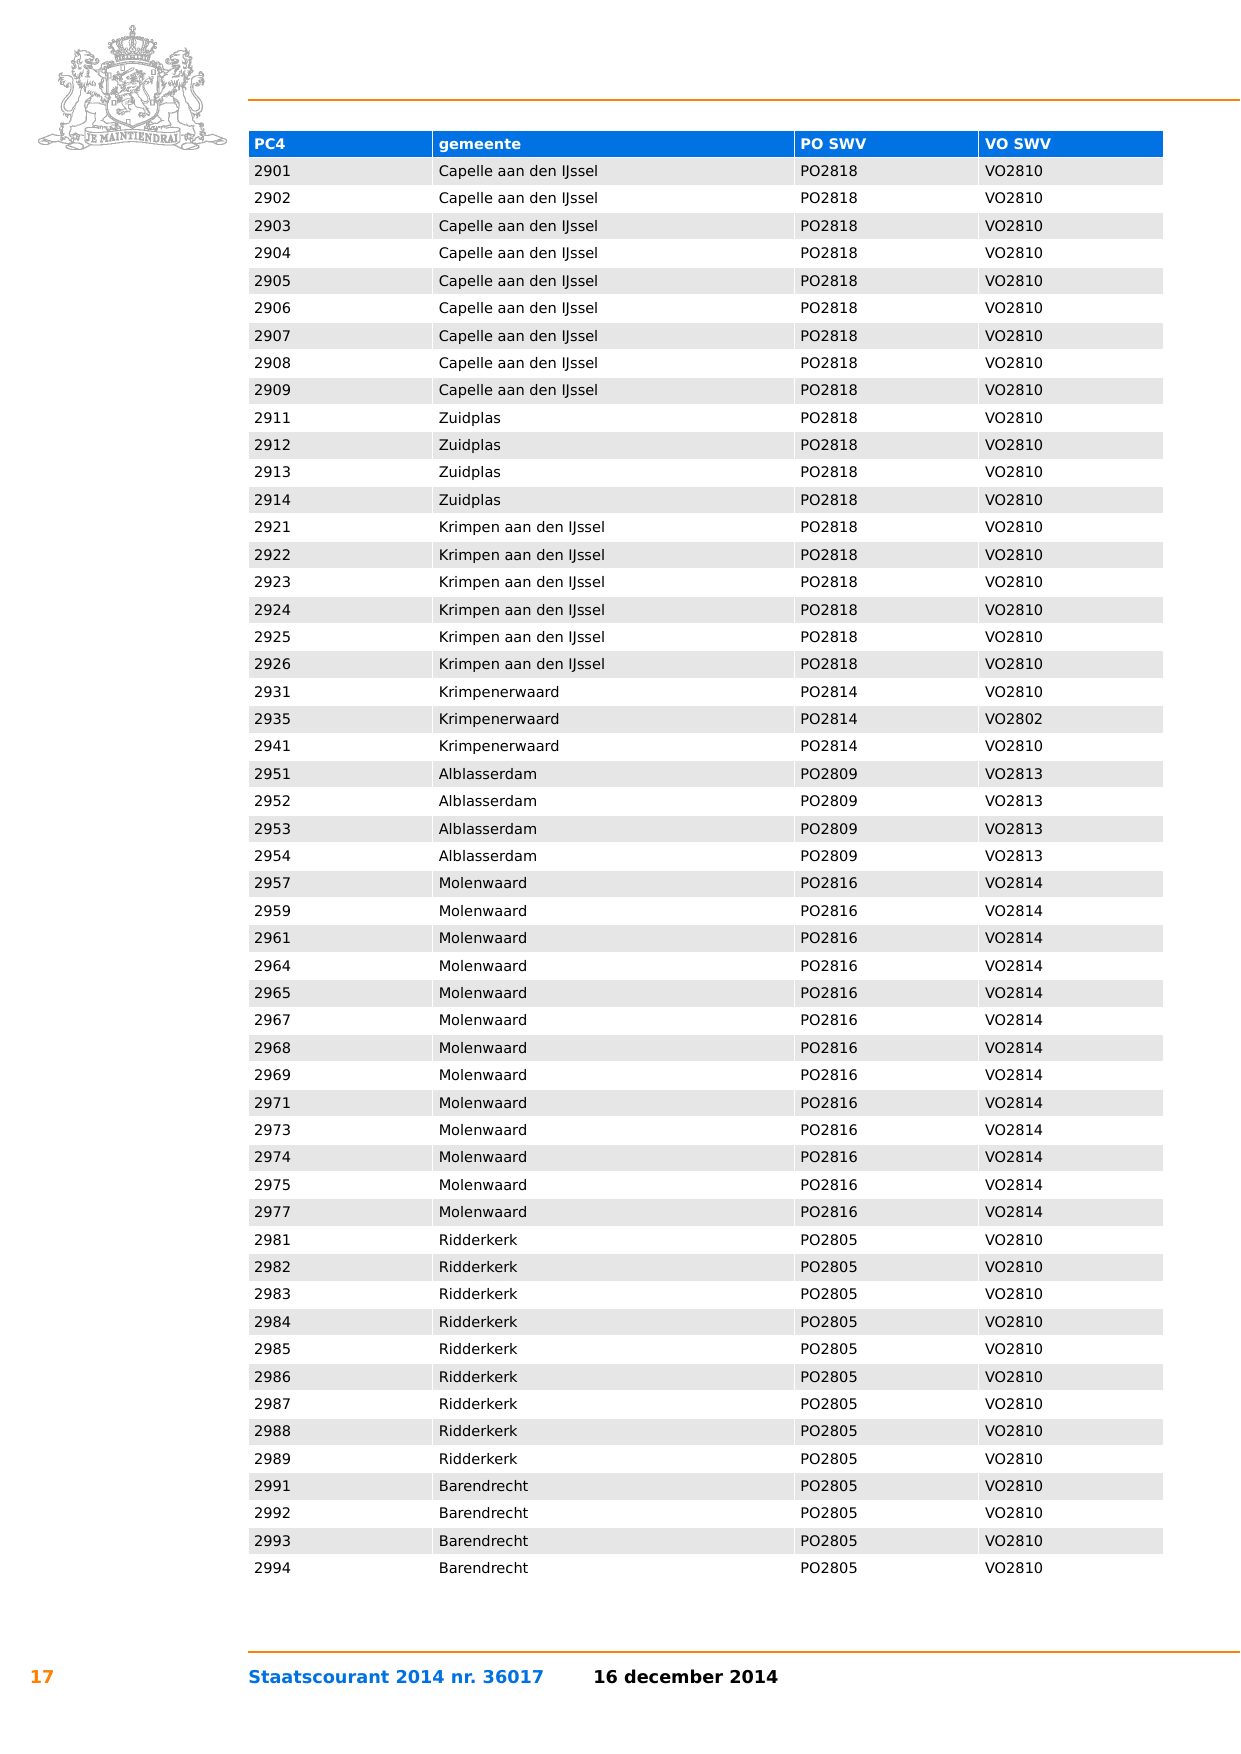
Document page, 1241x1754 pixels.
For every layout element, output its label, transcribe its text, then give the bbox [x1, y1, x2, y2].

table_cell VO2814 [979, 1199, 1163, 1226]
table_cell VO2813 [979, 761, 1163, 787]
table_cell PO2818 [795, 624, 978, 650]
table_cell Capelle aan den IJssel [433, 213, 794, 239]
table_cell 2994 [249, 1556, 432, 1582]
table_cell Molenwaard [433, 1172, 794, 1198]
table_cell VO2810 [979, 158, 1163, 185]
table_cell VO2810 [979, 1254, 1163, 1281]
table_cell Ridderkerk [433, 1446, 794, 1472]
table_cell VO2814 [979, 1172, 1163, 1198]
table_cell PO2805 [795, 1254, 978, 1281]
table_cell VO2814 [979, 953, 1163, 979]
table_cell Molenwaard [433, 925, 794, 952]
table_cell 2959 [249, 898, 432, 924]
table_cell PO2818 [795, 487, 978, 513]
table_cell VO2810 [979, 1336, 1163, 1363]
table_cell VO2810 [979, 569, 1163, 596]
table_cell 2968 [249, 1035, 432, 1061]
table_cell PO2818 [795, 460, 978, 486]
table_cell VO2810 [979, 323, 1163, 349]
table_cell VO2810 [979, 1528, 1163, 1554]
table_cell 2941 [249, 734, 432, 760]
table_cell PO2818 [795, 651, 978, 678]
table_cell PO2805 [795, 1473, 978, 1500]
table_cell PO2818 [795, 213, 978, 239]
table_cell Molenwaard [433, 1199, 794, 1226]
table_cell PO2805 [795, 1336, 978, 1363]
table_cell 2912 [249, 432, 432, 459]
table_cell PO2805 [795, 1364, 978, 1390]
table_header VO SWV [979, 131, 1163, 157]
table_cell 2961 [249, 925, 432, 952]
table_cell PO2816 [795, 925, 978, 952]
table_cell VO2810 [979, 432, 1163, 459]
table_cell 2985 [249, 1336, 432, 1363]
table_cell 2914 [249, 487, 432, 513]
table_cell Barendrecht [433, 1556, 794, 1582]
table_cell PO2805 [795, 1309, 978, 1335]
table_cell Molenwaard [433, 1117, 794, 1143]
table_cell PO2816 [795, 1199, 978, 1226]
table_cell 2935 [249, 706, 432, 733]
table_cell VO2814 [979, 1145, 1163, 1171]
table_cell Molenwaard [433, 953, 794, 979]
table_cell VO2810 [979, 1419, 1163, 1445]
table_cell PO2805 [795, 1528, 978, 1554]
table_cell 2953 [249, 816, 432, 842]
table_cell 2911 [249, 405, 432, 431]
table_cell PO2818 [795, 569, 978, 596]
table_cell Molenwaard [433, 871, 794, 897]
table_cell Krimpen aan den IJssel [433, 542, 794, 568]
table_cell 2907 [249, 323, 432, 349]
table_cell 2983 [249, 1282, 432, 1308]
table_cell VO2810 [979, 1227, 1163, 1253]
table_cell 2901 [249, 158, 432, 185]
table_cell VO2810 [979, 295, 1163, 322]
table_cell Alblasserdam [433, 789, 794, 815]
table_cell PO2816 [795, 1117, 978, 1143]
table_cell Ridderkerk [433, 1309, 794, 1335]
table_cell Capelle aan den IJssel [433, 186, 794, 212]
table_cell 2982 [249, 1254, 432, 1281]
table_cell 2951 [249, 761, 432, 787]
table_cell VO2810 [979, 597, 1163, 623]
table_cell 2981 [249, 1227, 432, 1253]
table_cell VO2802 [979, 706, 1163, 733]
table_cell Molenwaard [433, 1008, 794, 1034]
table_cell PO2818 [795, 350, 978, 376]
table_cell VO2810 [979, 734, 1163, 760]
table_cell Krimpen aan den IJssel [433, 651, 794, 678]
table_cell 2973 [249, 1117, 432, 1143]
table_cell PO2818 [795, 432, 978, 459]
table_cell PO2816 [795, 871, 978, 897]
table_cell 2957 [249, 871, 432, 897]
table_cell VO2814 [979, 1117, 1163, 1143]
table_cell Capelle aan den IJssel [433, 158, 794, 185]
table_cell 2903 [249, 213, 432, 239]
table_cell PO2818 [795, 323, 978, 349]
table_cell VO2814 [979, 925, 1163, 952]
table_cell Barendrecht [433, 1473, 794, 1500]
table_cell Ridderkerk [433, 1419, 794, 1445]
table_cell PO2814 [795, 734, 978, 760]
table_cell Capelle aan den IJssel [433, 350, 794, 376]
table_cell VO2814 [979, 1090, 1163, 1116]
table_cell 2926 [249, 651, 432, 678]
table_cell 2924 [249, 597, 432, 623]
table_cell PO2818 [795, 268, 978, 294]
table_cell PO2816 [795, 953, 978, 979]
table_cell VO2810 [979, 405, 1163, 431]
table_cell 2993 [249, 1528, 432, 1554]
table_cell VO2814 [979, 1008, 1163, 1034]
table_cell Zuidplas [433, 460, 794, 486]
table_cell PO2816 [795, 1172, 978, 1198]
table_cell PO2809 [795, 816, 978, 842]
table_cell PO2816 [795, 1145, 978, 1171]
table_cell PO2818 [795, 405, 978, 431]
table_cell PO2816 [795, 1008, 978, 1034]
table_cell 2984 [249, 1309, 432, 1335]
table_cell Capelle aan den IJssel [433, 323, 794, 349]
table_cell VO2810 [979, 268, 1163, 294]
table_cell 2965 [249, 980, 432, 1007]
table_cell PO2818 [795, 542, 978, 568]
table_cell PO2814 [795, 679, 978, 705]
table_cell Zuidplas [433, 405, 794, 431]
table_cell VO2810 [979, 186, 1163, 212]
table_cell VO2810 [979, 1556, 1163, 1582]
table_cell VO2810 [979, 624, 1163, 650]
table_cell PO2818 [795, 378, 978, 404]
table_cell 2909 [249, 378, 432, 404]
table_cell PO2816 [795, 898, 978, 924]
table_cell PO2816 [795, 1035, 978, 1061]
table_cell VO2810 [979, 651, 1163, 678]
table_cell PO2809 [795, 761, 978, 787]
table_cell Ridderkerk [433, 1254, 794, 1281]
table_cell 2906 [249, 295, 432, 322]
table_cell Ridderkerk [433, 1227, 794, 1253]
table_cell Capelle aan den IJssel [433, 378, 794, 404]
table_cell Alblasserdam [433, 816, 794, 842]
table_cell Zuidplas [433, 487, 794, 513]
table_cell 2954 [249, 843, 432, 869]
table_cell VO2810 [979, 515, 1163, 541]
table_cell VO2810 [979, 487, 1163, 513]
table_cell Zuidplas [433, 432, 794, 459]
table_cell PO2818 [795, 295, 978, 322]
table_cell Alblasserdam [433, 761, 794, 787]
table_cell PO2816 [795, 1090, 978, 1116]
table_cell VO2814 [979, 871, 1163, 897]
table_cell Capelle aan den IJssel [433, 295, 794, 322]
table_cell VO2810 [979, 213, 1163, 239]
table_cell 2989 [249, 1446, 432, 1472]
table_cell 2913 [249, 460, 432, 486]
table_header gemeente [433, 131, 794, 157]
table_cell Krimpenerwaard [433, 734, 794, 760]
table_cell Molenwaard [433, 1063, 794, 1089]
table_cell PO2805 [795, 1556, 978, 1582]
table_cell VO2810 [979, 1309, 1163, 1335]
table_cell VO2814 [979, 1063, 1163, 1089]
table_cell PO2818 [795, 186, 978, 212]
table_cell 2925 [249, 624, 432, 650]
table_cell VO2810 [979, 1282, 1163, 1308]
table_cell PO2809 [795, 789, 978, 815]
table_cell Molenwaard [433, 1090, 794, 1116]
table_cell VO2810 [979, 350, 1163, 376]
table_cell 2921 [249, 515, 432, 541]
table_cell 2987 [249, 1391, 432, 1417]
table_cell 2952 [249, 789, 432, 815]
table_cell Alblasserdam [433, 843, 794, 869]
picture [38, 25, 227, 150]
table_cell 2974 [249, 1145, 432, 1171]
table_cell Molenwaard [433, 980, 794, 1007]
table_cell VO2813 [979, 789, 1163, 815]
table_cell PO2818 [795, 515, 978, 541]
table_cell PO2814 [795, 706, 978, 733]
table_cell PO2818 [795, 158, 978, 185]
table_cell 2908 [249, 350, 432, 376]
table_cell Capelle aan den IJssel [433, 268, 794, 294]
table_cell Ridderkerk [433, 1282, 794, 1308]
table_cell 2988 [249, 1419, 432, 1445]
table_cell VO2810 [979, 679, 1163, 705]
table_cell Barendrecht [433, 1501, 794, 1527]
table_cell VO2814 [979, 898, 1163, 924]
table_cell Molenwaard [433, 1035, 794, 1061]
table_cell Ridderkerk [433, 1364, 794, 1390]
table_cell Krimpen aan den IJssel [433, 624, 794, 650]
table_cell PO2805 [795, 1501, 978, 1527]
table_cell Krimpenerwaard [433, 679, 794, 705]
table_cell VO2810 [979, 1364, 1163, 1390]
table_cell VO2810 [979, 241, 1163, 267]
table_cell Capelle aan den IJssel [433, 241, 794, 267]
table_cell Ridderkerk [433, 1391, 794, 1417]
table_cell 2969 [249, 1063, 432, 1089]
table_cell Krimpen aan den IJssel [433, 569, 794, 596]
table_cell VO2813 [979, 843, 1163, 869]
table_cell PO2805 [795, 1391, 978, 1417]
table_cell PO2809 [795, 843, 978, 869]
table_cell Krimpen aan den IJssel [433, 515, 794, 541]
table_cell 2986 [249, 1364, 432, 1390]
table_cell 2905 [249, 268, 432, 294]
table_cell Krimpenerwaard [433, 706, 794, 733]
table_cell VO2814 [979, 1035, 1163, 1061]
table_cell 2923 [249, 569, 432, 596]
table_cell Ridderkerk [433, 1336, 794, 1363]
table_header PC4 [249, 131, 432, 157]
table_cell 2902 [249, 186, 432, 212]
table_cell PO2818 [795, 241, 978, 267]
table_cell 2964 [249, 953, 432, 979]
table_cell VO2810 [979, 378, 1163, 404]
table_cell Molenwaard [433, 1145, 794, 1171]
table_header PO SWV [795, 131, 978, 157]
table_cell Molenwaard [433, 898, 794, 924]
table_cell 2904 [249, 241, 432, 267]
table_cell PO2816 [795, 980, 978, 1007]
table_cell VO2810 [979, 1446, 1163, 1472]
table_cell VO2810 [979, 460, 1163, 486]
table_cell PO2816 [795, 1063, 978, 1089]
table_cell 2977 [249, 1199, 432, 1226]
table_cell 2975 [249, 1172, 432, 1198]
table_cell PO2805 [795, 1419, 978, 1445]
table_cell 2991 [249, 1473, 432, 1500]
table_cell VO2813 [979, 816, 1163, 842]
table_cell 2971 [249, 1090, 432, 1116]
table_cell VO2810 [979, 1391, 1163, 1417]
table_cell PO2805 [795, 1446, 978, 1472]
table_cell Barendrecht [433, 1528, 794, 1554]
table_cell VO2810 [979, 542, 1163, 568]
table_cell VO2814 [979, 980, 1163, 1007]
table_cell 2922 [249, 542, 432, 568]
table_cell VO2810 [979, 1473, 1163, 1500]
table_cell Krimpen aan den IJssel [433, 597, 794, 623]
table_cell PO2805 [795, 1227, 978, 1253]
table_cell 2992 [249, 1501, 432, 1527]
table_cell PO2805 [795, 1282, 978, 1308]
table_cell VO2810 [979, 1501, 1163, 1527]
table_cell PO2818 [795, 597, 978, 623]
table_cell 2967 [249, 1008, 432, 1034]
table_cell 2931 [249, 679, 432, 705]
